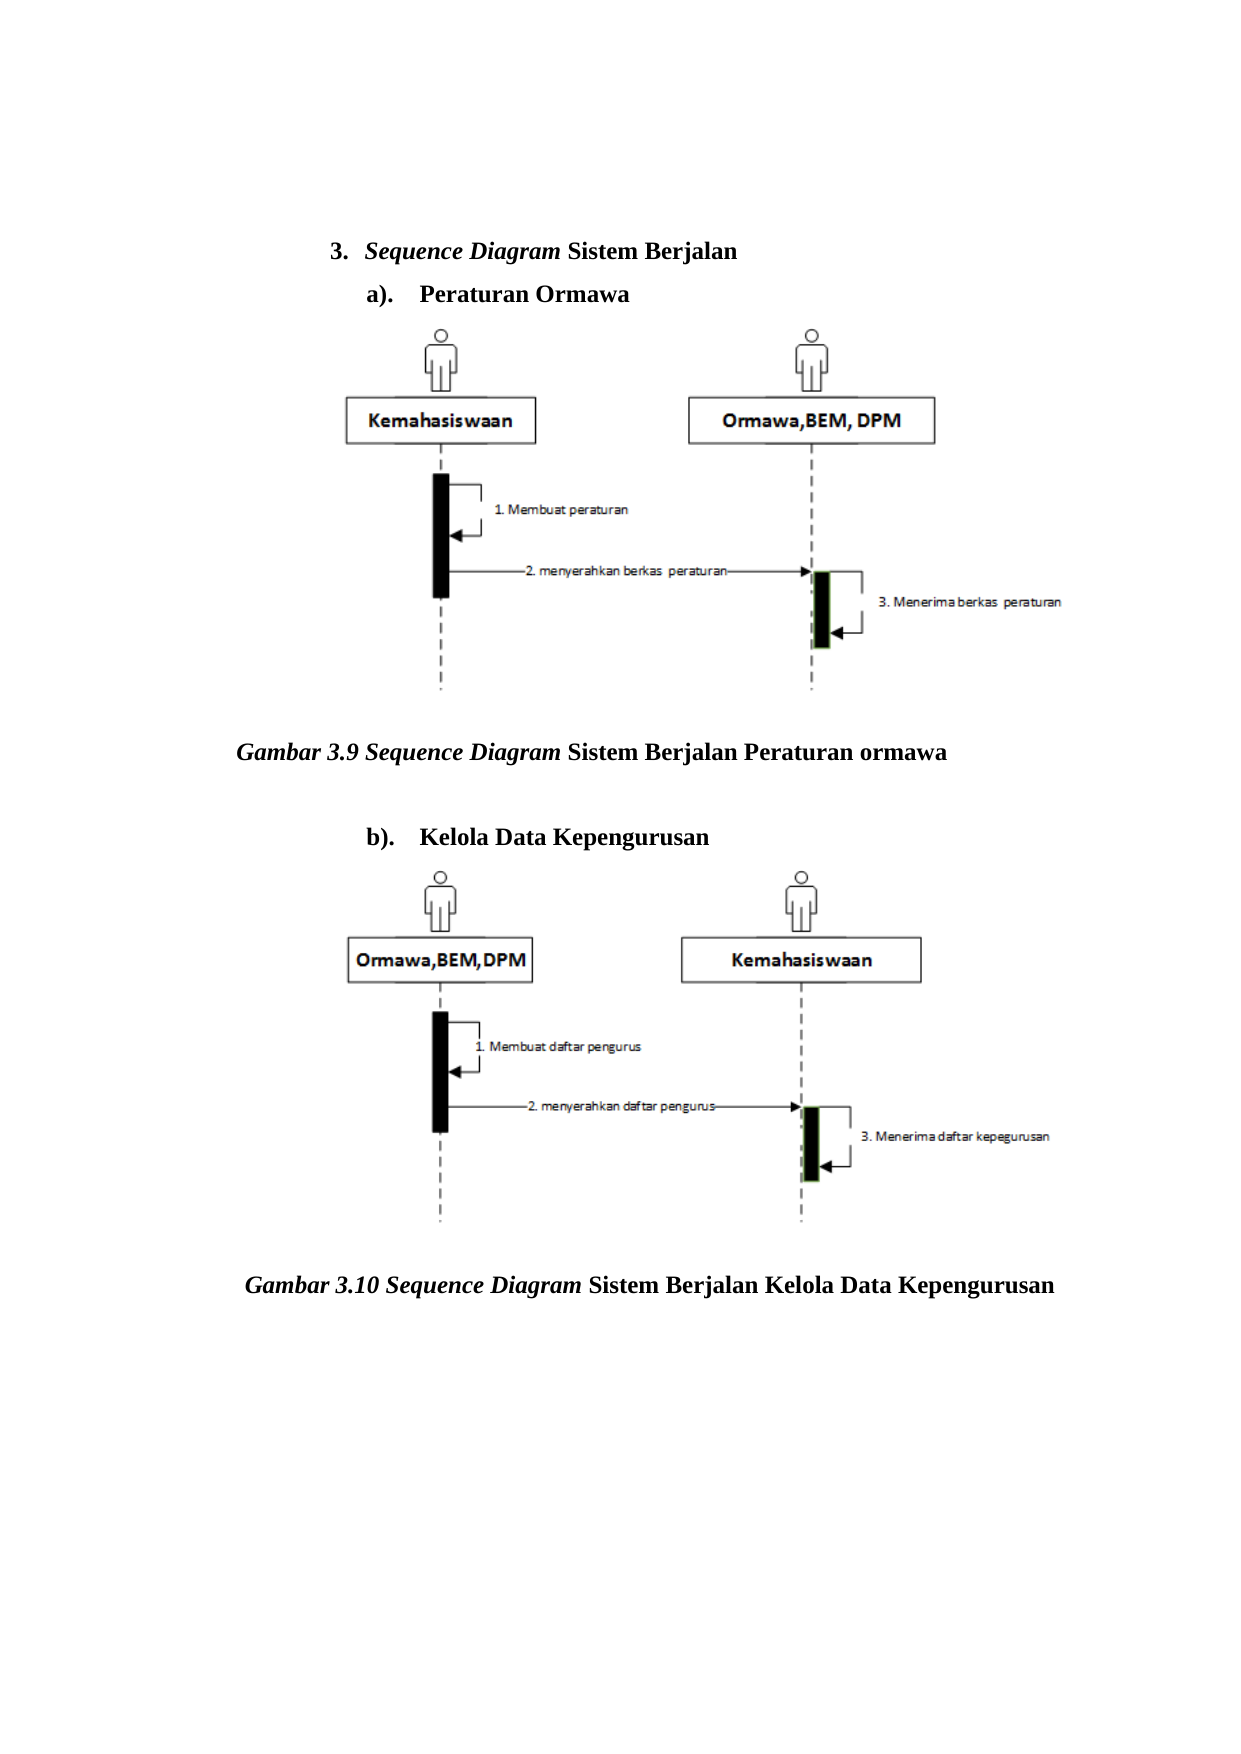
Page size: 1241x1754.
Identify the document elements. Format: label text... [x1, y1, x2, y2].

picture [254, 328, 1070, 691]
text Gambar 3.10 Sequence Diagram Sistem Berjalan Kelola Data Kepengurusan [236, 1270, 1063, 1298]
table_header [236, 865, 1063, 1257]
picture [242, 870, 1058, 1223]
text Gambar 3.9 Sequence Diagram Sistem Berjalan Peraturan ormawa [236, 737, 1063, 766]
list Sequence Diagram Sistem Berjalan [330, 236, 1063, 265]
table_header [236, 323, 1063, 725]
list Kelola Data Kepengurusan [313, 822, 1063, 850]
list Peraturan Ormawa [313, 279, 1063, 308]
